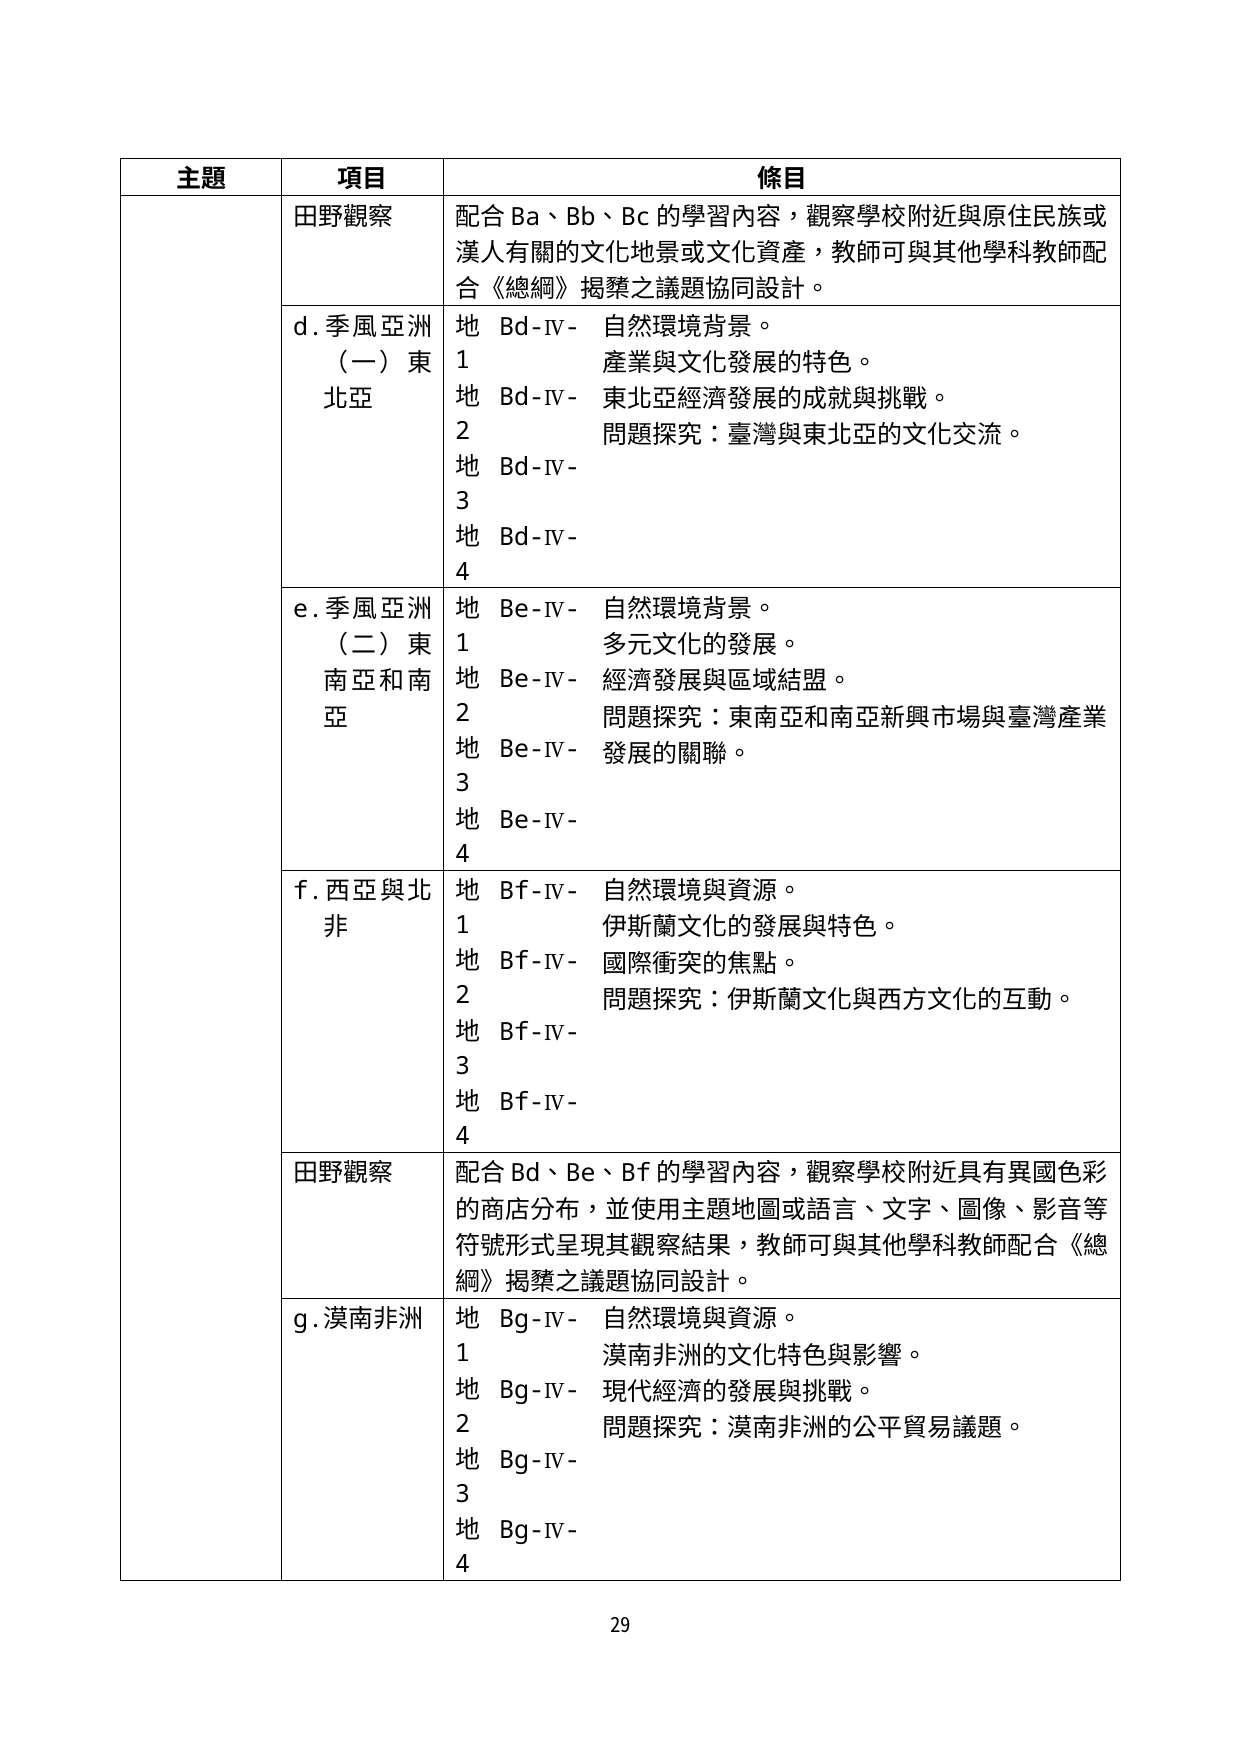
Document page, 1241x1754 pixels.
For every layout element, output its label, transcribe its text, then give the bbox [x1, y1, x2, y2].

table_cell 地Bg-Ⅳ-1 地Bg-Ⅳ-2 地Bg-Ⅳ-3 地Bg-Ⅳ-4 [444, 1299, 591, 1580]
table_cell [121, 196, 281, 1580]
table_cell 田野觀察 [282, 196, 443, 305]
table_cell 自然環境與資源。 漠南非洲的文化特色與影響。 現代經濟的發展與挑戰。 問題探究：漠南非洲的公平貿易議題。 [591, 1299, 1120, 1580]
table_cell d.季風亞洲（一）東北亞 [282, 306, 443, 587]
table_cell 配合Ba、Bb、Bc的學習內容，觀察學校附近與原住民族或漢人有關的文化地景或文化資產，教師可與其他學科教師配合《總綱》揭櫫之議題協同設計。 [444, 196, 1120, 305]
table_cell f.西亞與北非 [282, 871, 443, 1152]
table_cell 自然環境背景。 多元文化的發展。 經濟發展與區域結盟。 問題探究：東南亞和南亞新興市場與臺灣產業發展的關聯。 [591, 588, 1120, 869]
table_header 項目 [282, 159, 443, 195]
table_header 條目 [444, 159, 1120, 195]
table_cell 自然環境背景。 產業與文化發展的特色。 東北亞經濟發展的成就與挑戰。 問題探究：臺灣與東北亞的文化交流。 [591, 306, 1120, 587]
table_cell 配合Bd、Be、Bf的學習內容，觀察學校附近具有異國色彩的商店分布，並使用主題地圖或語言、文字、圖像、影音等符號形式呈現其觀察結果，教師可與其他學科教師配合《總綱》揭櫫之議題協同設計。 [444, 1153, 1120, 1298]
table_cell 田野觀察 [282, 1153, 443, 1298]
table_cell 地Bd-Ⅳ-1 地Bd-Ⅳ-2 地Bd-Ⅳ-3 地Bd-Ⅳ-4 [444, 306, 591, 587]
table_cell e.季風亞洲（二）東南亞和南亞 [282, 588, 443, 869]
table_header 主題 [121, 159, 281, 195]
table_cell 自然環境與資源。 伊斯蘭文化的發展與特色。 國際衝突的焦點。 問題探究：伊斯蘭文化與西方文化的互動。 [591, 871, 1120, 1152]
table_cell 地Be-Ⅳ-1 地Be-Ⅳ-2 地Be-Ⅳ-3 地Be-Ⅳ-4 [444, 588, 591, 869]
table_cell g.漠南非洲 [282, 1299, 443, 1580]
table_cell 地Bf-Ⅳ-1 地Bf-Ⅳ-2 地Bf-Ⅳ-3 地Bf-Ⅳ-4 [444, 871, 591, 1152]
